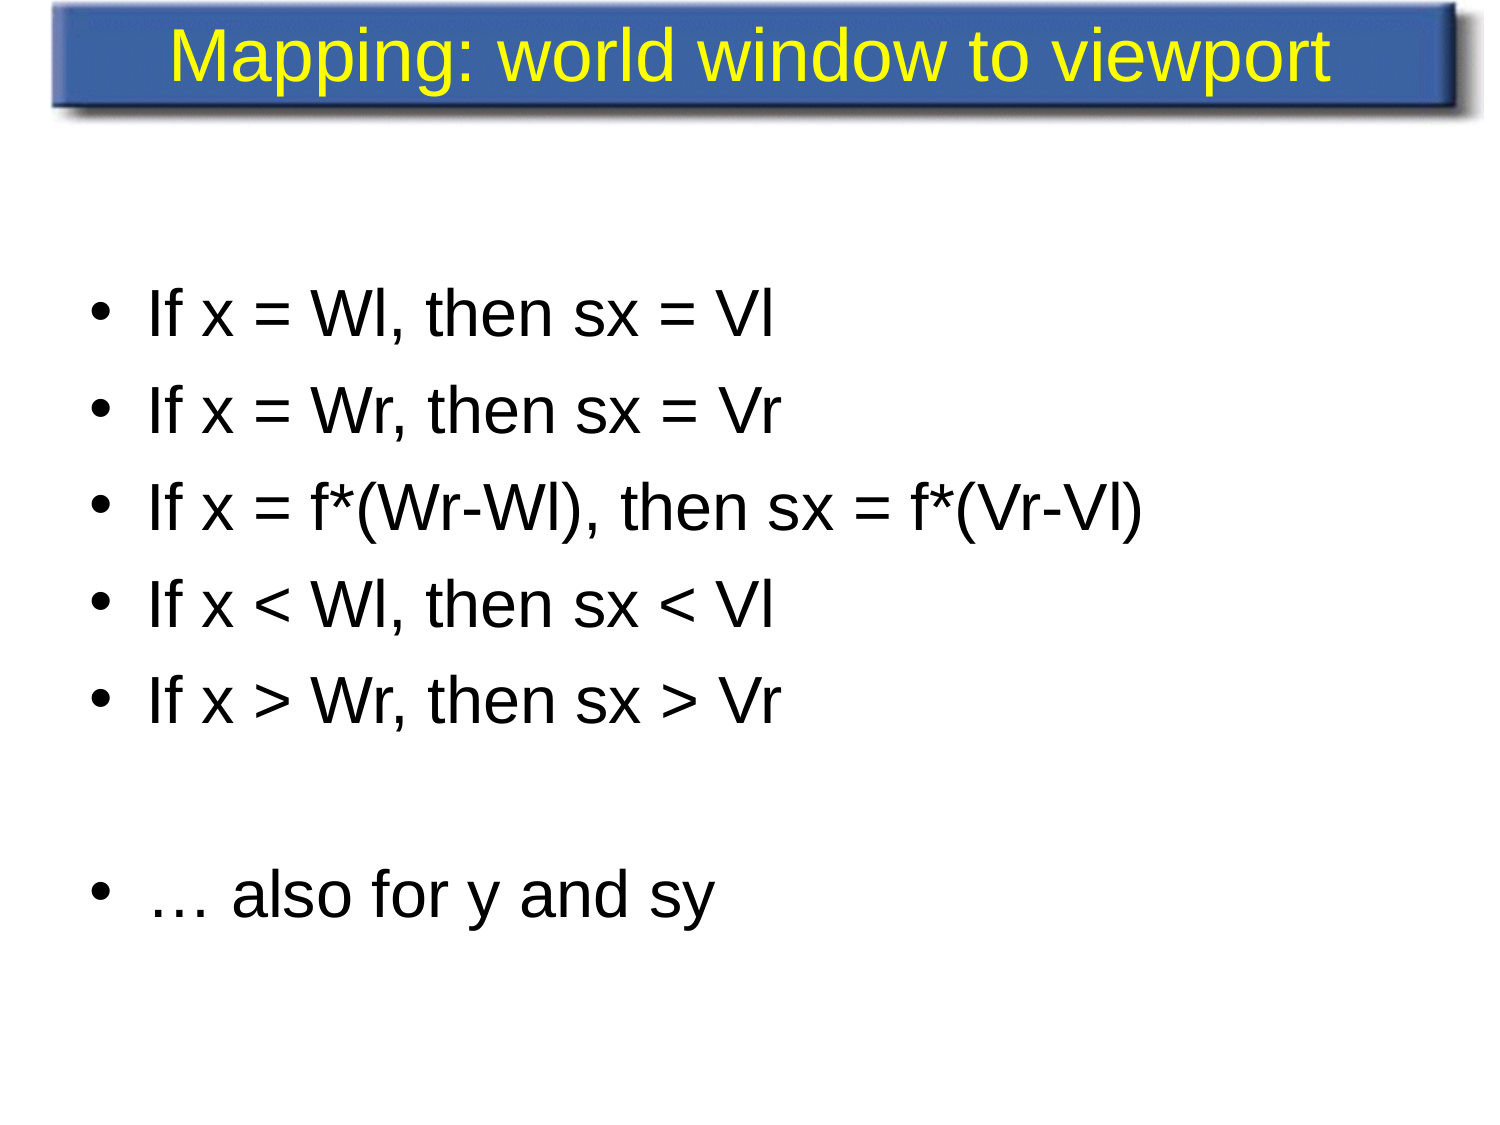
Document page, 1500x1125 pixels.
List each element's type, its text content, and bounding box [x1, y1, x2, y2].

picture [50, 0, 1484, 127]
list If x = Wl, then sx = Vl If x = Wr, then sx = Vr If x = f*(Wr-Wl), then sx = f*(Vr-Vl) If x < Wl, then sx < Vl If x > Wr, then sx > Vr … also for y and sy [75, 262, 1426, 1006]
title Mapping: world window to viewport [75, 0, 1426, 105]
